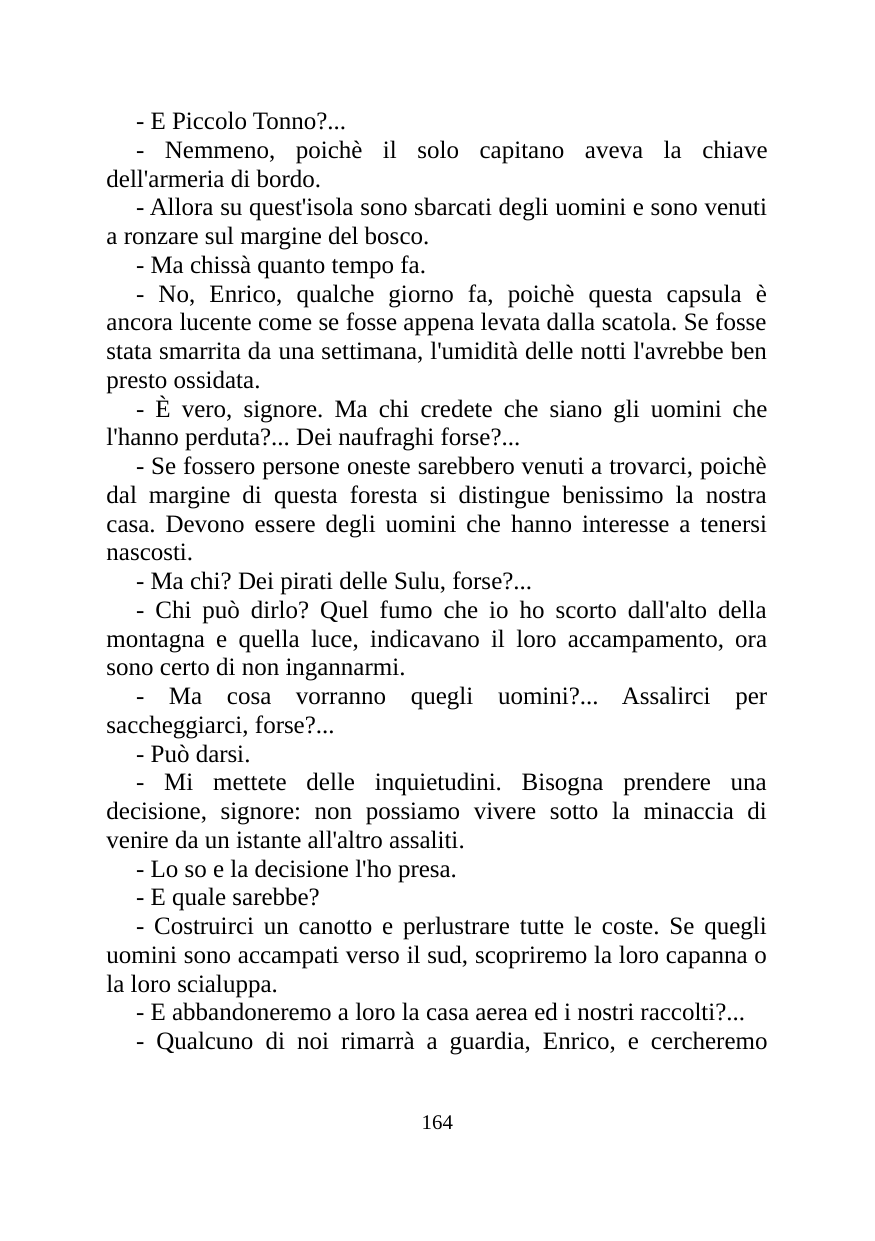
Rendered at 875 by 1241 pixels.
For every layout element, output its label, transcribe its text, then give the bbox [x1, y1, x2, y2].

text - Ma chi? Dei pirati delle Sulu, forse?... [106, 566, 768, 595]
text - Nemmeno, poichè il solo capitano aveva la chiave dell'armeria di bordo. [106, 135, 768, 192]
text - E abbandoneremo a loro la casa aerea ed i nostri raccolti?... [106, 997, 768, 1026]
text - Se fossero persone oneste sarebbero venuti a trovarci, poichè dal margine di questa foresta si distingue benissimo la nostra casa. Devono essere degli uomini che hanno interesse a tenersi nascosti. [106, 451, 768, 566]
text - Lo so e la decisione l'ho presa. [106, 854, 768, 882]
text - E quale sarebbe? [106, 882, 768, 911]
text - Ma cosa vorranno quegli uomini?... Assalirci per saccheggiarci, forse?... [106, 681, 768, 739]
text - È vero, signore. Ma chi credete che siano gli uomini che l'hanno perduta?... Dei naufraghi forse?... [106, 394, 768, 451]
text - Chi può dirlo? Quel fumo che io ho scorto dall'alto della montagna e quella luce, indicavano il loro accampamento, ora sono certo di non ingannarmi. [106, 595, 768, 681]
text - Qualcuno di noi rimarrà a guardia, Enrico, e cercheremo [106, 1026, 768, 1055]
text - Ma chissà quanto tempo fa. [106, 250, 768, 279]
text - Mi mettete delle inquietudini. Bisogna prendere una decisione, signore: non possiamo vivere sotto la minaccia di venire da un istante all'altro assaliti. [106, 767, 768, 854]
text - Allora su quest'isola sono sbarcati degli uomini e sono venuti a ronzare sul margine del bosco. [106, 192, 768, 250]
text - Costruirci un canotto e perlustrare tutte le coste. Se quegli uomini sono accampati verso il sud, scopriremo la loro capanna o la loro scialuppa. [106, 911, 768, 997]
text - Può darsi. [106, 739, 768, 767]
text - E Piccolo Tonno?... [106, 106, 768, 135]
text - No, Enrico, qualche giorno fa, poichè questa capsula è ancora lucente come se fosse appena levata dalla scatola. Se fosse stata smarrita da una settimana, l'umidità delle notti l'avrebbe ben presto ossidata. [106, 279, 768, 394]
